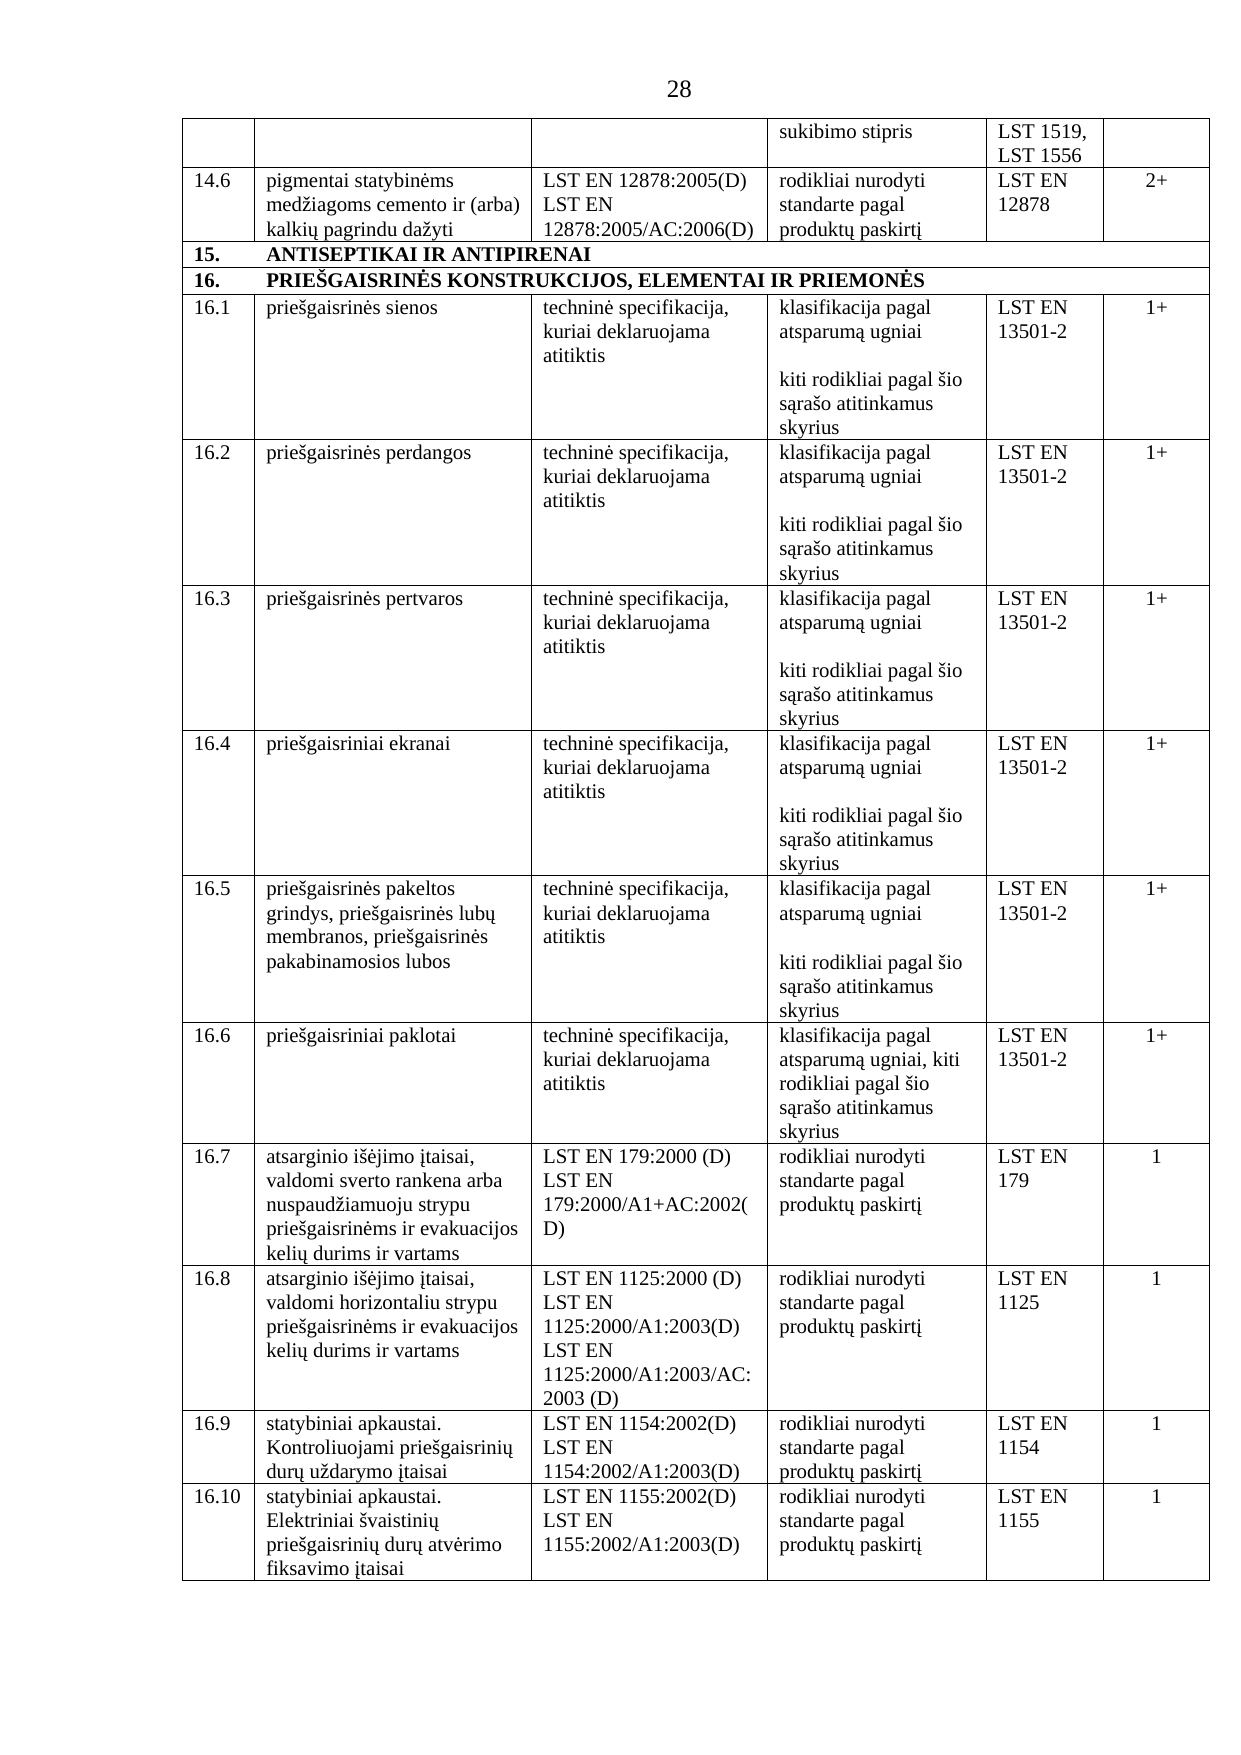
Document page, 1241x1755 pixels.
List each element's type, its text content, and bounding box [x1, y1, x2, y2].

table_cell [255, 512, 531, 584]
table_cell [255, 367, 531, 439]
table_cell [183, 512, 254, 584]
table_cell pigmentai statybinėms medžiagoms cemento ir (arba) kalkių pagrindu dažyti [255, 168, 531, 241]
table_cell [1104, 658, 1209, 730]
table_cell klasifikacija pagal atsparumą ugniai [768, 876, 986, 948]
table_cell kiti rodikliai pagal šio sąrašo atitinkamus skyrius [768, 512, 986, 584]
table_cell techninė specifikacija, kuriai deklaruojama atitiktis [532, 876, 767, 948]
table_cell [183, 119, 254, 167]
table_cell LST EN 1155:2002(D) LST EN 1155:2002/A1:2003(D) [532, 1484, 767, 1580]
table_cell [183, 949, 254, 1022]
table_cell [532, 512, 767, 584]
table_cell ANTISEPTIKAI IR ANTIPIRENAI [255, 242, 768, 267]
table_cell 1+ [1104, 876, 1209, 948]
table_cell LST EN 13501-2 [987, 440, 1103, 512]
table_cell 1 [1104, 1411, 1209, 1483]
table_cell klasifikacija pagal atsparumą ugniai [768, 586, 986, 658]
table_cell [255, 803, 531, 875]
table_cell sukibimo stipris [768, 119, 986, 167]
table_cell kiti rodikliai pagal šio sąrašo atitinkamus skyrius [768, 803, 986, 875]
table_cell 16. [183, 268, 255, 294]
table_cell 16.4 [183, 731, 254, 803]
table_cell [1104, 367, 1209, 439]
table_cell [1104, 949, 1209, 1022]
table_cell [532, 949, 767, 1022]
table_cell klasifikacija pagal atsparumą ugniai, kiti rodikliai pagal šio sąrašo atitinkamus skyrius [768, 1023, 986, 1143]
table_cell techninė specifikacija, kuriai deklaruojama atitiktis [532, 586, 767, 658]
table_cell LST EN 12878:2005(D) LST EN 12878:2005/AC:2006(D) [532, 168, 767, 241]
table_cell rodikliai nurodyti standarte pagal produktų paskirtį [768, 1144, 986, 1264]
table_cell [183, 367, 254, 439]
table_cell klasifikacija pagal atsparumą ugniai [768, 731, 986, 803]
table_cell priešgaisrinės pakeltos grindys, priešgaisrinės lubų membranos, priešgaisrinės pakabinamosios lubos [255, 876, 531, 1022]
table_cell [1104, 803, 1209, 875]
table_cell priešgaisriniai ekranai [255, 731, 531, 803]
table_cell techninė specifikacija, kuriai deklaruojama atitiktis [532, 295, 767, 367]
table_cell [255, 119, 531, 167]
table_cell 1+ [1104, 731, 1209, 803]
table_cell 15. [183, 242, 255, 267]
table_cell LST EN 13501-2 [987, 1023, 1103, 1143]
table_cell kiti rodikliai pagal šio sąrašo atitinkamus skyrius [768, 367, 986, 439]
table_cell LST EN 1125 [987, 1266, 1103, 1410]
table_cell [532, 658, 767, 730]
table_cell priešgaisrinės sienos [255, 295, 531, 367]
table_cell 16.10 [183, 1484, 254, 1580]
table_cell LST EN 13501-2 [987, 731, 1103, 803]
table_cell techninė specifikacija, kuriai deklaruojama atitiktis [532, 440, 767, 512]
table_cell [255, 658, 531, 730]
table_cell priešgaisrinės pertvaros [255, 586, 531, 658]
table_cell LST EN 13501-2 [987, 586, 1103, 658]
table_cell 14.6 [183, 168, 254, 241]
table_cell 1+ [1104, 440, 1209, 512]
table_cell techninė specifikacija, kuriai deklaruojama atitiktis [532, 1023, 767, 1143]
table_cell rodikliai nurodyti standarte pagal produktų paskirtį [768, 1266, 986, 1410]
table_cell statybiniai apkaustai. Kontroliuojami priešgaisrinių durų uždarymo įtaisai [255, 1411, 531, 1483]
table_cell 16.1 [183, 295, 254, 367]
table_cell [987, 512, 1103, 584]
table_cell atsarginio išėjimo įtaisai, valdomi sverto rankena arba nuspaudžiamuoju strypu priešgaisrinėms ir evakuacijos kelių durims ir vartams [255, 1144, 531, 1264]
table_cell LST EN 12878 [987, 168, 1103, 241]
table_cell 16.8 [183, 1266, 254, 1410]
table_cell LST EN 1155 [987, 1484, 1103, 1580]
table_cell [1104, 119, 1209, 167]
table_cell [1104, 512, 1209, 584]
table_cell LST EN 179:2000 (D) LST EN 179:2000/A1+AC:2002(D) [532, 1144, 767, 1264]
table_cell atsarginio išėjimo įtaisai, valdomi horizontaliu strypu priešgaisrinėms ir evakuacijos kelių durims ir vartams [255, 1266, 531, 1410]
table_cell PRIEŠGAISRINĖS KONSTRUKCIJOS, ELEMENTAI IR PRIEMONĖS [255, 268, 1209, 294]
table_cell LST EN 13501-2 [987, 876, 1103, 948]
table_cell [532, 119, 767, 167]
table_cell kiti rodikliai pagal šio sąrašo atitinkamus skyrius [768, 658, 986, 730]
table_cell [532, 803, 767, 875]
table_cell 16.6 [183, 1023, 254, 1143]
table_cell 1 [1104, 1144, 1209, 1264]
table_cell techninė specifikacija, kuriai deklaruojama atitiktis [532, 731, 767, 803]
table_cell [183, 658, 254, 730]
table_cell 16.2 [183, 440, 254, 512]
table_cell klasifikacija pagal atsparumą ugniai [768, 440, 986, 512]
table_cell 16.3 [183, 586, 254, 658]
table_cell LST EN 179 [987, 1144, 1103, 1264]
table_cell rodikliai nurodyti standarte pagal produktų paskirtį [768, 1484, 986, 1580]
table_cell [532, 367, 767, 439]
table_cell LST EN 1154:2002(D) LST EN 1154:2002/A1:2003(D) [532, 1411, 767, 1483]
table_cell priešgaisrinės perdangos [255, 440, 531, 512]
table_cell 1+ [1104, 586, 1209, 658]
table_cell 16.9 [183, 1411, 254, 1483]
table_cell 1 [1104, 1484, 1209, 1580]
table_cell klasifikacija pagal atsparumą ugniai [768, 295, 986, 367]
table_cell 1+ [1104, 1023, 1209, 1143]
table_cell rodikliai nurodyti standarte pagal produktų paskirtį [768, 168, 986, 241]
table_cell [183, 803, 254, 875]
table_cell [987, 949, 1103, 1022]
table_cell LST EN 1125:2000 (D) LST EN 1125:2000/A1:2003(D) LST EN 1125:2000/A1:2003/AC:2003 (D) [532, 1266, 767, 1410]
table_cell kiti rodikliai pagal šio sąrašo atitinkamus skyrius [768, 949, 986, 1022]
table_cell [1103, 242, 1209, 267]
table_cell [987, 803, 1103, 875]
table_cell [987, 658, 1103, 730]
table_cell LST EN 1154 [987, 1411, 1103, 1483]
table_cell statybiniai apkaustai. Elektriniai švaistinių priešgaisrinių durų atvėrimo fiksavimo įtaisai [255, 1484, 531, 1580]
table_cell [986, 242, 1103, 267]
table_cell priešgaisriniai paklotai [255, 1023, 531, 1143]
table_cell 1+ [1104, 295, 1209, 367]
table_cell 16.7 [183, 1144, 254, 1264]
table_cell LST 1519, LST 1556 [987, 119, 1103, 167]
table_cell [987, 367, 1103, 439]
table_cell [768, 242, 986, 267]
table_cell 2+ [1104, 168, 1209, 241]
table_cell 1 [1104, 1266, 1209, 1410]
table_cell 16.5 [183, 876, 254, 948]
table_cell rodikliai nurodyti standarte pagal produktų paskirtį [768, 1411, 986, 1483]
table_cell LST EN 13501-2 [987, 295, 1103, 367]
